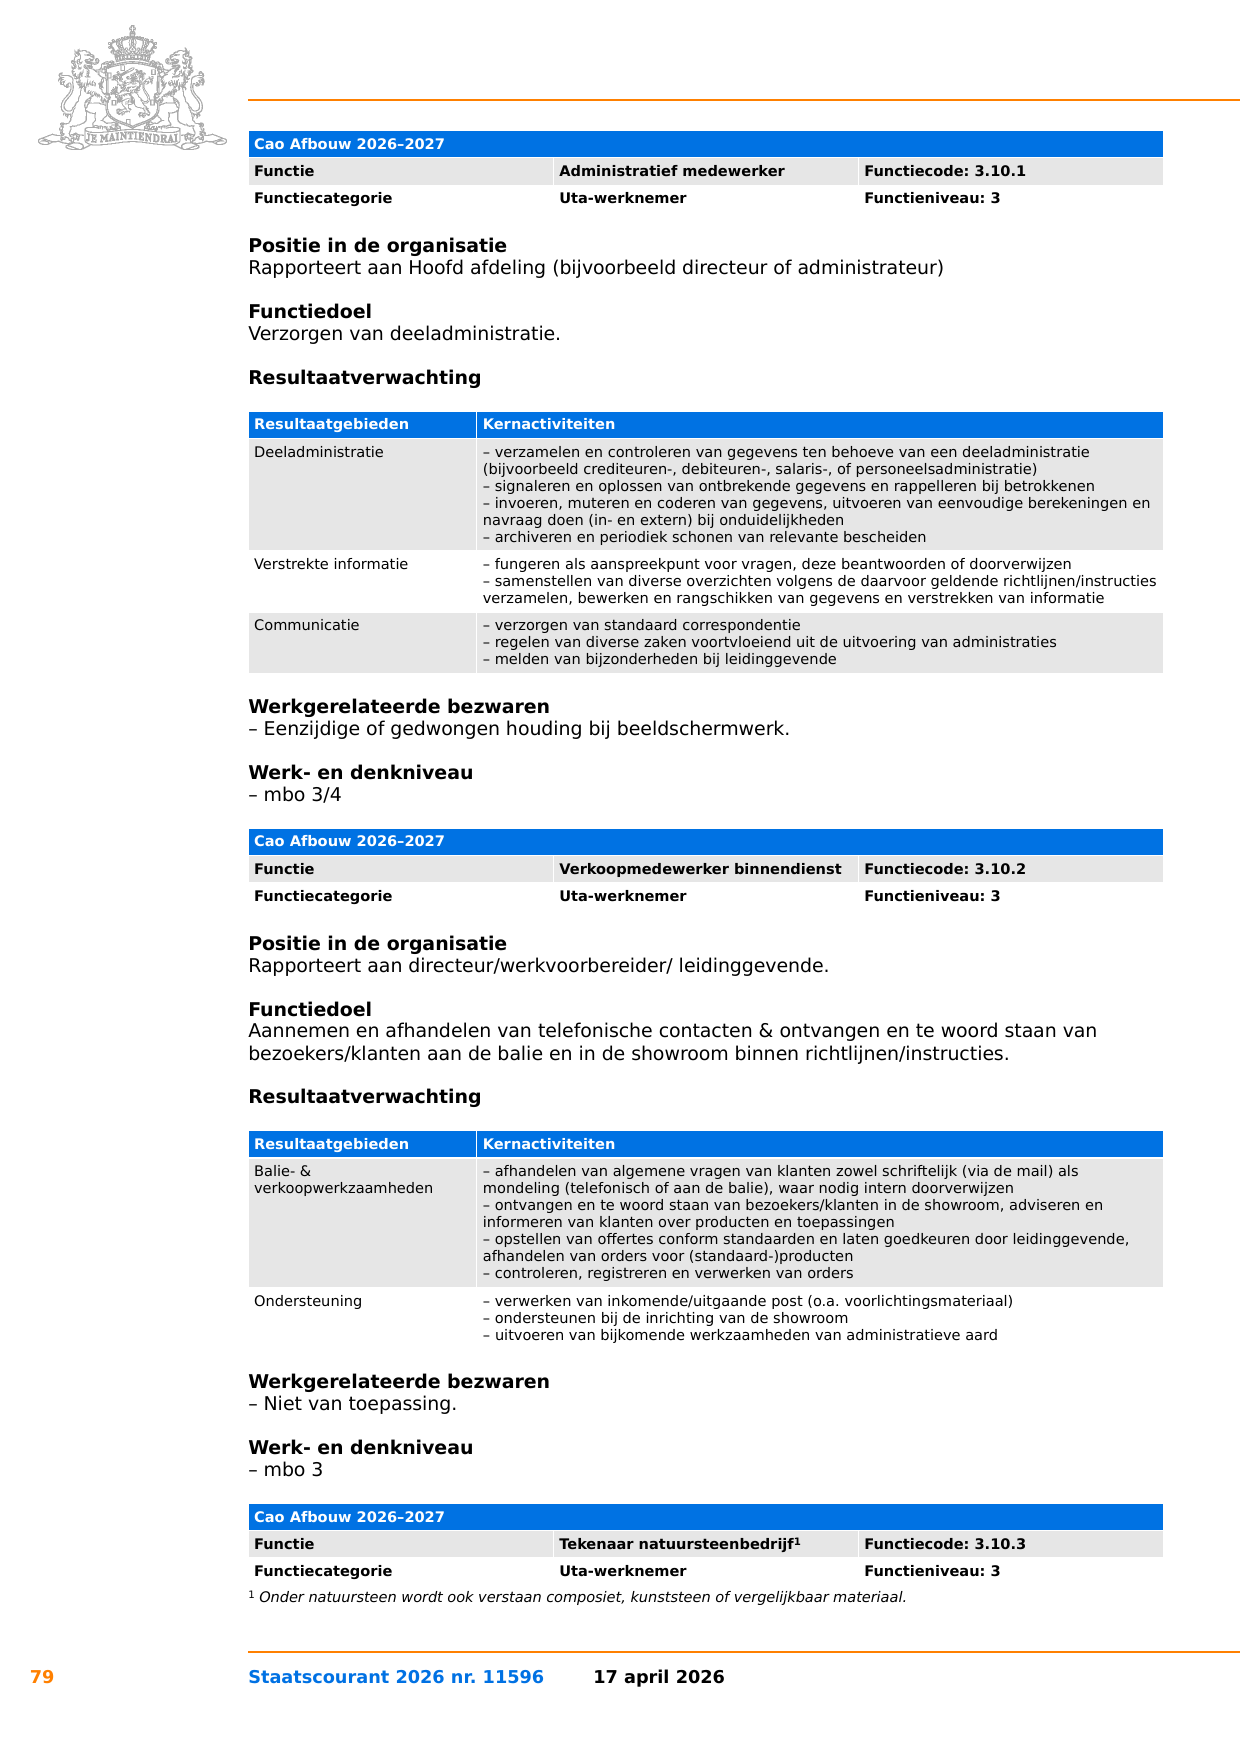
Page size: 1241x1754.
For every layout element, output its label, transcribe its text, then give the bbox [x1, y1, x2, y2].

table_cell Verstrekte informatie [249, 551, 476, 612]
table_cell Uta-werknemer [554, 186, 858, 212]
text Werkgerelateerde bezwaren [248, 1371, 1163, 1393]
table_cell Tekenaar natuursteenbedrijf1 [554, 1531, 858, 1557]
text Resultaatverwachting [248, 1086, 1163, 1108]
table_cell Functie [249, 856, 553, 882]
table_header Kernactiviteiten [477, 412, 1163, 438]
text Werk- en denkniveau [248, 1437, 1163, 1459]
text Werkgerelateerde bezwaren [248, 696, 1163, 718]
text – Niet van toepassing. [248, 1393, 1163, 1415]
text – mbo 3 [248, 1459, 1163, 1481]
text Resultaatverwachting [248, 367, 1163, 389]
table_cell Administratief medewerker [554, 158, 858, 185]
table_cell Functiecategorie [249, 883, 553, 910]
text Functiedoel [248, 998, 1163, 1020]
text Positie in de organisatie [248, 235, 1163, 257]
table_cell Deeladministratie [249, 439, 476, 550]
table_cell Functiecode: 3.10.1 [859, 158, 1163, 185]
text – Eenzijdige of gedwongen houding bij beeldschermwerk. [248, 718, 1163, 740]
table_cell Functie [249, 1531, 553, 1557]
text Functiedoel [248, 301, 1163, 323]
table_cell Functieniveau: 3 [859, 883, 1163, 910]
table_header Cao Afbouw 2026–2027 [249, 131, 1163, 157]
table_cell – verzamelen en controleren van gegevens ten behoeve van een deeladministratie (bijvoorbeeld crediteuren-, debiteuren-, salaris-, of personeelsadministratie) – signaleren en oplossen van ontbrekende gegevens en rappelleren bij betrokkenen – invoeren, muteren en coderen van gegevens, uitvoeren van eenvoudige berekeningen en navraag doen (in- en extern) bij onduidelijkheden – archiveren en periodiek schonen van relevante bescheiden [477, 439, 1163, 550]
table_cell Functiecode: 3.10.3 [859, 1531, 1163, 1557]
text Werk- en denkniveau [248, 762, 1163, 784]
text – mbo 3/4 [248, 784, 1163, 806]
table_header Resultaatgebieden [249, 1131, 476, 1157]
text Rapporteert aan Hoofd afdeling (bijvoorbeeld directeur of administrateur) [248, 257, 1163, 279]
text Verzorgen van deeladministratie. [248, 323, 1163, 345]
text Positie in de organisatie [248, 933, 1163, 954]
table_cell Functiecategorie [249, 186, 553, 212]
table_cell Verkoopmedewerker binnendienst [554, 856, 858, 882]
table_cell Functieniveau: 3 [859, 1559, 1163, 1585]
table_cell Uta-werknemer [554, 883, 858, 910]
table_cell – verwerken van inkomende/uitgaande post (o.a. voorlichtingsmateriaal) – ondersteunen bij de inrichting van de showroom – uitvoeren van bijkomende werkzaamheden van administratieve aard [477, 1288, 1163, 1348]
text Aannemen en afhandelen van telefonische contacten & ontvangen en te woord staan van bezoekers/klanten aan de balie en in de showroom binnen richtlijnen/instructies. [248, 1020, 1163, 1064]
table_cell – fungeren als aanspreekpunt voor vragen, deze beantwoorden of doorverwijzen – samenstellen van diverse overzichten volgens de daarvoor geldende richtlijnen/instructies verzamelen, bewerken en rangschikken van gegevens en verstrekken van informatie [477, 551, 1163, 612]
table_cell Functieniveau: 3 [859, 186, 1163, 212]
table_cell 1 Onder natuursteen wordt ook verstaan composiet, kunststeen of vergelijkbaar materiaal. [248, 1586, 1163, 1606]
table_cell – verzorgen van standaard correspondentie – regelen van diverse zaken voortvloeiend uit de uitvoering van administraties – melden van bijzonderheden bij leidinggevende [477, 613, 1163, 673]
table_header Resultaatgebieden [249, 412, 476, 438]
picture [38, 25, 227, 150]
table_cell Functiecategorie [249, 1559, 553, 1585]
table_cell Functiecode: 3.10.2 [859, 856, 1163, 882]
table_header Cao Afbouw 2026–2027 [249, 1504, 1163, 1530]
table_cell Ondersteuning [249, 1288, 476, 1348]
table_header Kernactiviteiten [477, 1131, 1163, 1157]
table_cell – afhandelen van algemene vragen van klanten zowel schriftelijk (via de mail) als mondeling (telefonisch of aan de balie), waar nodig intern doorverwijzen – ontvangen en te woord staan van bezoekers/klanten in de showroom, adviseren en informeren van klanten over producten en toepassingen – opstellen van offertes conform standaarden en laten goedkeuren door leidinggevende, afhandelen van orders voor (standaard-)producten – controleren, registreren en verwerken van orders [477, 1159, 1163, 1287]
table_cell Functie [249, 158, 553, 185]
table_cell Balie- & verkoopwerkzaamheden [249, 1159, 476, 1287]
table_cell Communicatie [249, 613, 476, 673]
table_cell Uta-werknemer [554, 1559, 858, 1585]
table_header Cao Afbouw 2026–2027 [249, 829, 1163, 855]
text Rapporteert aan directeur/werkvoorbereider/ leidinggevende. [248, 954, 1163, 977]
